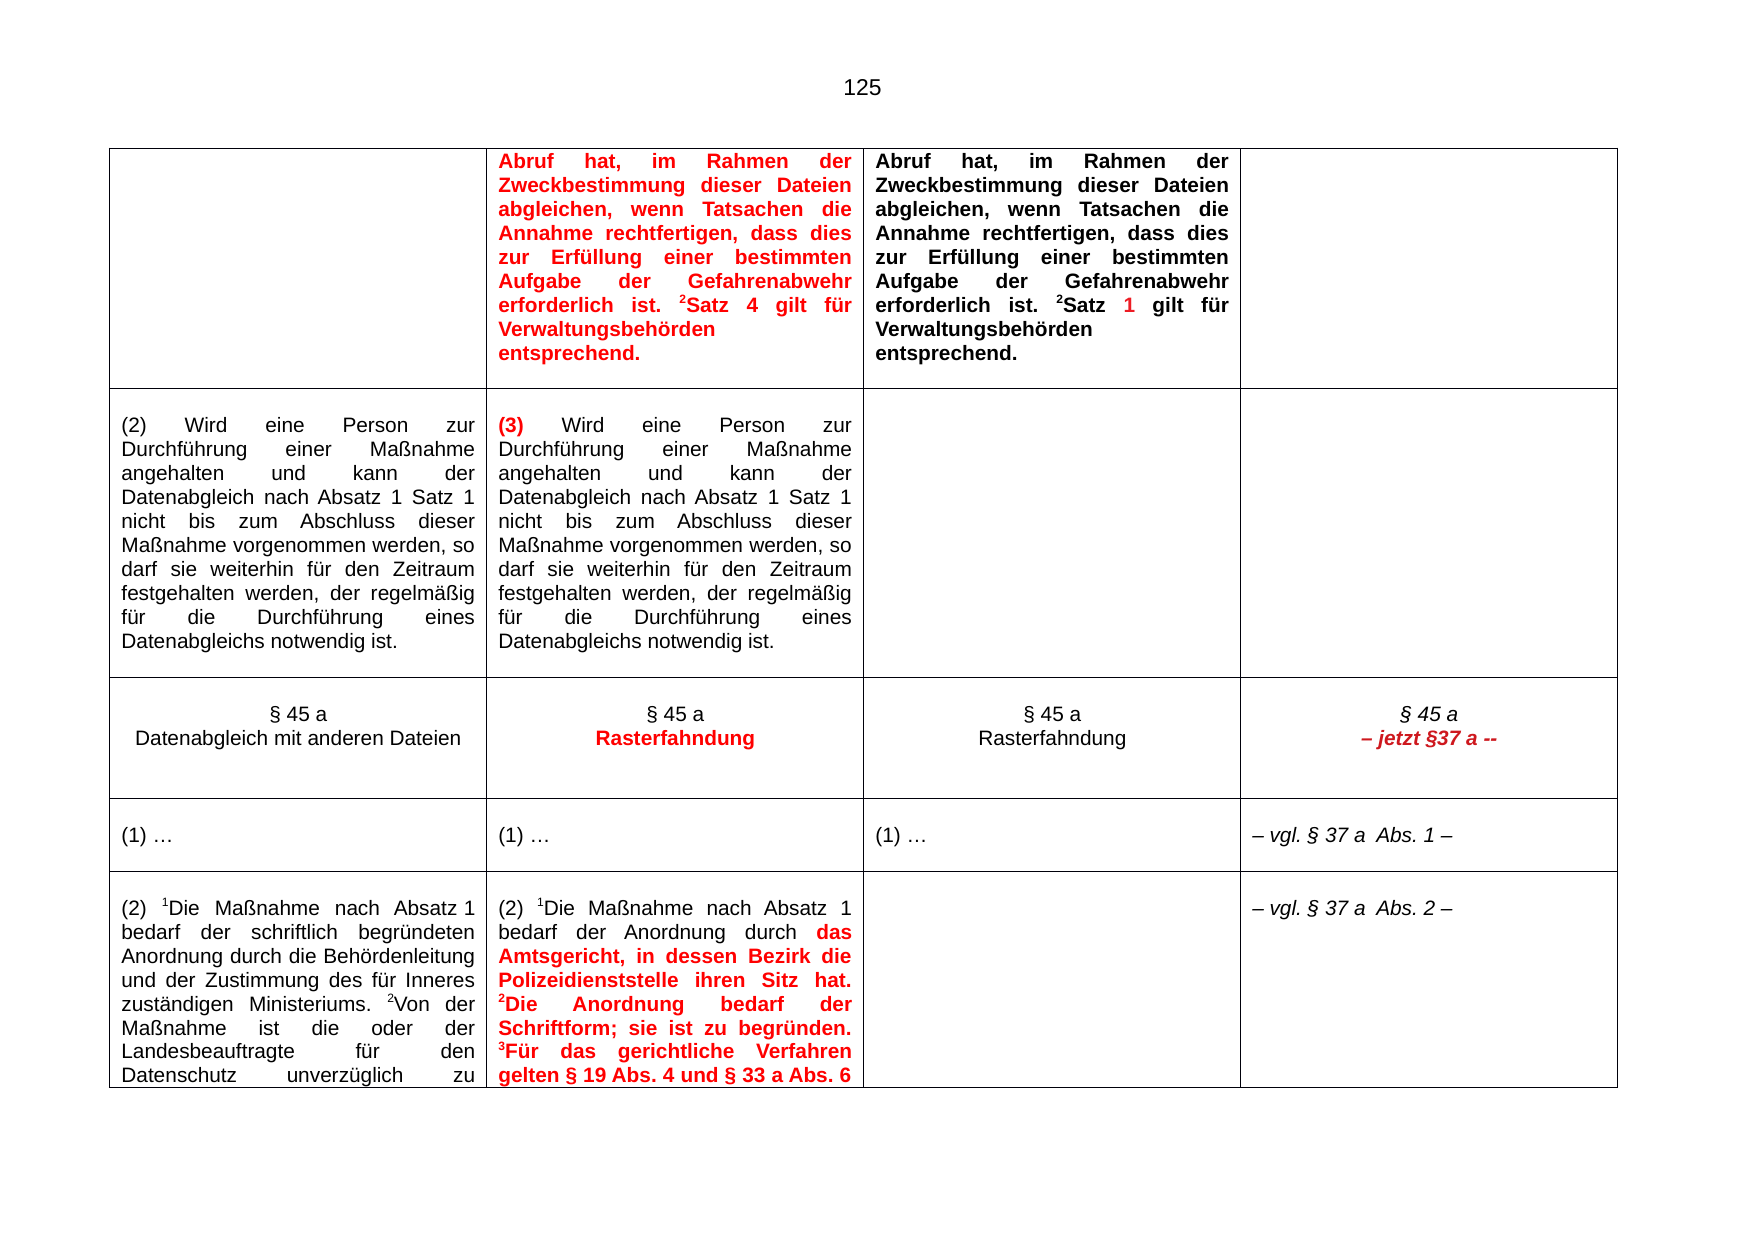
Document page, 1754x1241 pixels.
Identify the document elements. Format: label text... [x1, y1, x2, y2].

table_cell – vgl. § 37 a Abs. 2 – [1241, 872, 1617, 1087]
table_cell § 45 a Rasterfahndung [864, 678, 1240, 798]
table_cell (2) 1Die Maßnahme nach Absatz 1 bedarf der schriftlich begründeten Anordnung durch die Behördenleitung und der Zustimmung des für Inneres zuständigen Ministeriums. 2Von der Maßnahme ist die oder der Landesbeauftragte für den Datenschutz unverzüglich zu [110, 872, 486, 1087]
table_cell [864, 872, 1240, 1087]
table_cell (1) … [110, 799, 486, 871]
table_cell – vgl. § 37 a Abs. 1 – [1241, 799, 1617, 871]
table_cell (1) … [864, 799, 1240, 871]
table_cell § 45 a Rasterfahndung [487, 678, 863, 798]
table_cell § 45 a – jetzt §37 a -- [1241, 678, 1617, 798]
table_cell (2) Wird eine Person zur Durchführung einer Maßnahme angehalten und kann der Datenabgleich nach Absatz 1 Satz 1 nicht bis zum Abschluss dieser Maßnahme vorgenommen werden, so darf sie weiterhin für den Zeitraum festgehalten werden, der regelmäßig für die Durchführung eines Datenabgleichs notwendig ist. [110, 389, 486, 677]
table_cell [864, 389, 1240, 677]
table_cell (2) 1Die Maßnahme nach Absatz 1 bedarf der Anordnung durch das Amtsgericht, in dessen Bezirk die Polizeidienststelle ihren Sitz hat. 2Die Anordnung bedarf der Schriftform; sie ist zu begründen. 3Für das gerichtliche Verfahren gelten § 19 Abs. 4 und § 33 a Abs. 6 [487, 872, 863, 1087]
table_cell § 45 a Datenabgleich mit anderen Dateien [110, 678, 486, 798]
table_cell [110, 149, 486, 388]
table_cell (3) Wird eine Person zur Durchführung einer Maßnahme angehalten und kann der Datenabgleich nach Absatz 1 Satz 1 nicht bis zum Abschluss dieser Maßnahme vorgenommen werden, so darf sie weiterhin für den Zeitraum festgehalten werden, der regelmäßig für die Durchführung eines Datenabgleichs notwendig ist. [487, 389, 863, 677]
table_cell [1241, 389, 1617, 677]
table_cell (1) … [487, 799, 863, 871]
table_cell [1241, 149, 1617, 388]
table_cell Abruf hat, im Rahmen der Zweckbestimmung dieser Dateien abgleichen, wenn Tatsachen die Annahme rechtfertigen, dass dies zur Erfüllung einer bestimmten Aufgabe der Gefahrenabwehr erforderlich ist. 2Satz 4 gilt für Verwaltungsbehörden entsprechend. [487, 149, 863, 388]
table_cell Abruf hat, im Rahmen der Zweckbestimmung dieser Dateien abgleichen, wenn Tatsachen die Annahme rechtfertigen, dass dies zur Erfüllung einer bestimmten Aufgabe der Gefahrenabwehr erforderlich ist. 2Satz 1 gilt für Verwaltungsbehörden entsprechend. [864, 149, 1240, 388]
